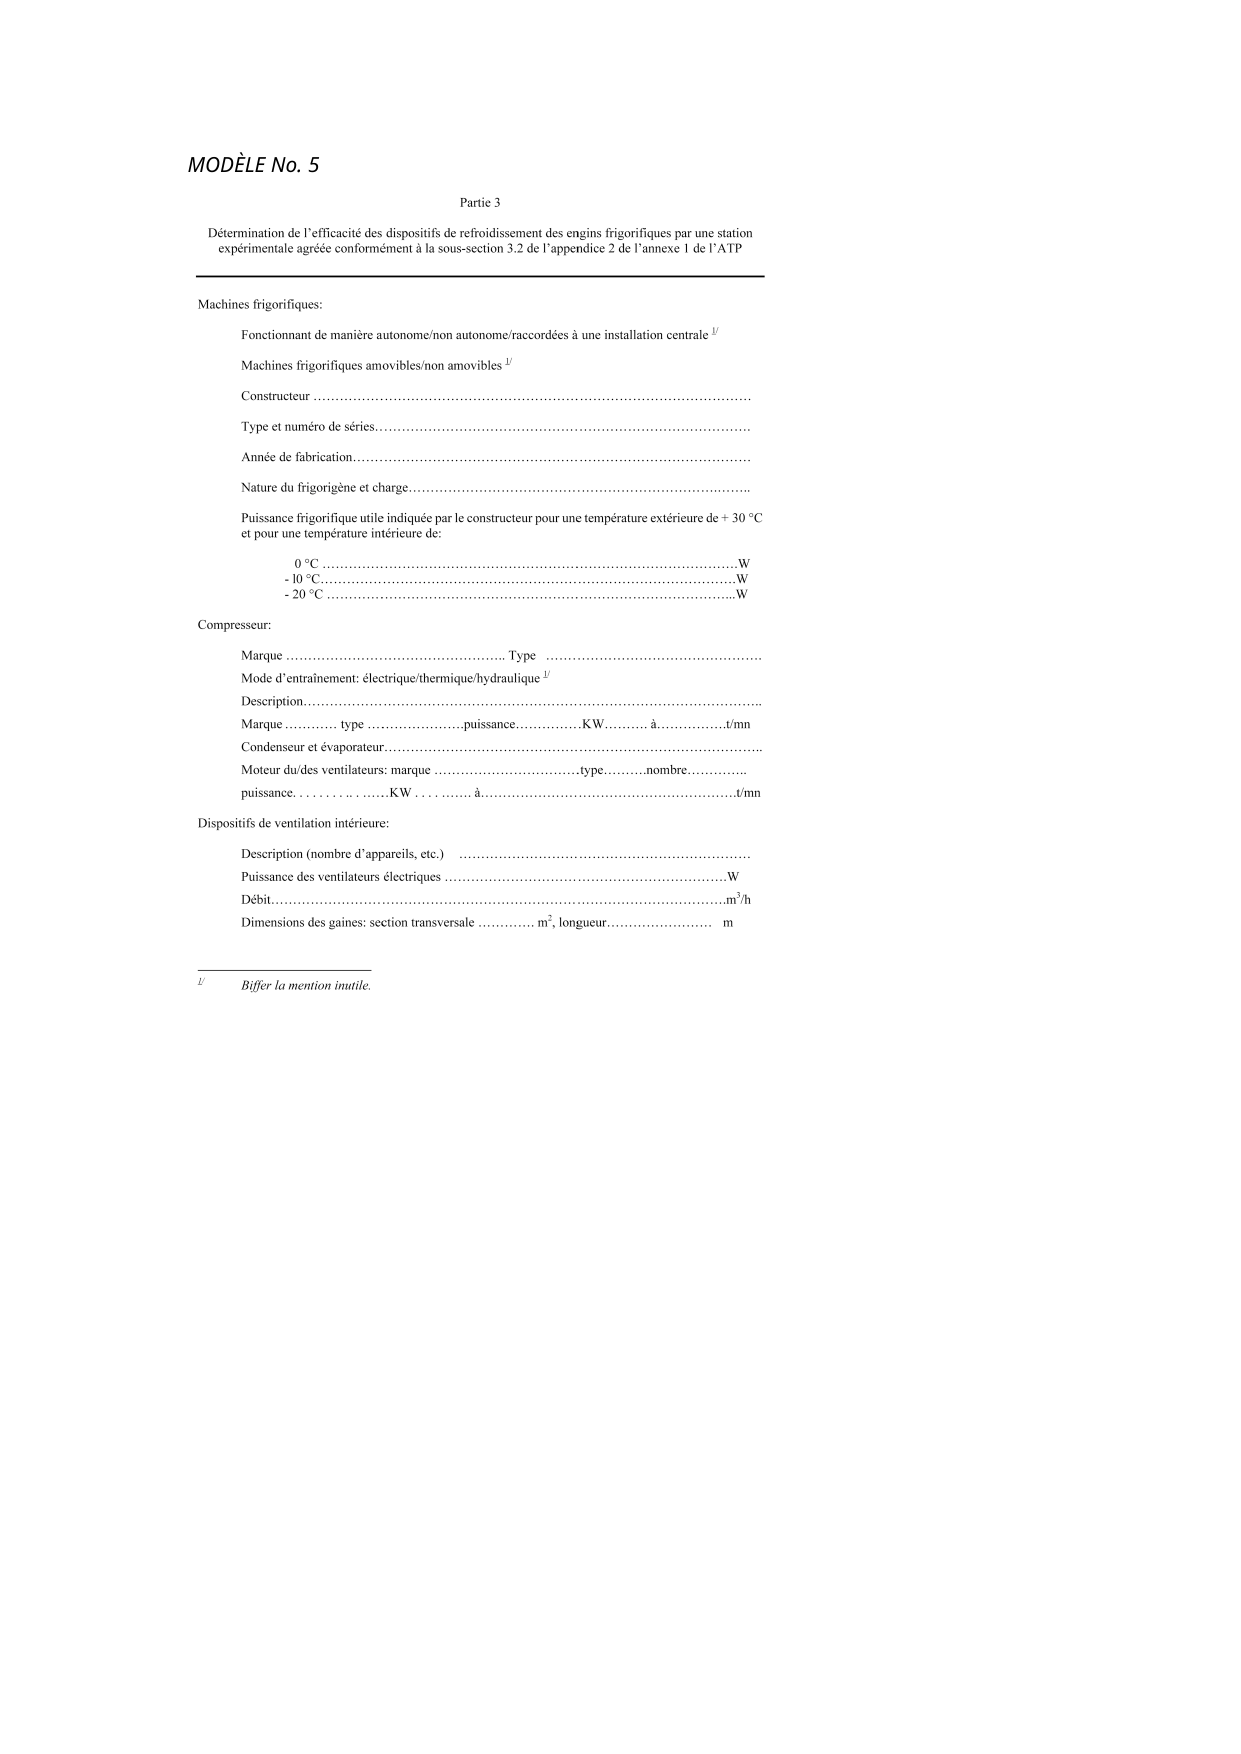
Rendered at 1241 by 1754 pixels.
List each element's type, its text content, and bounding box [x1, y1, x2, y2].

picture [187, 193, 773, 998]
text MODÈLE No. 5 [187, 150, 1053, 178]
